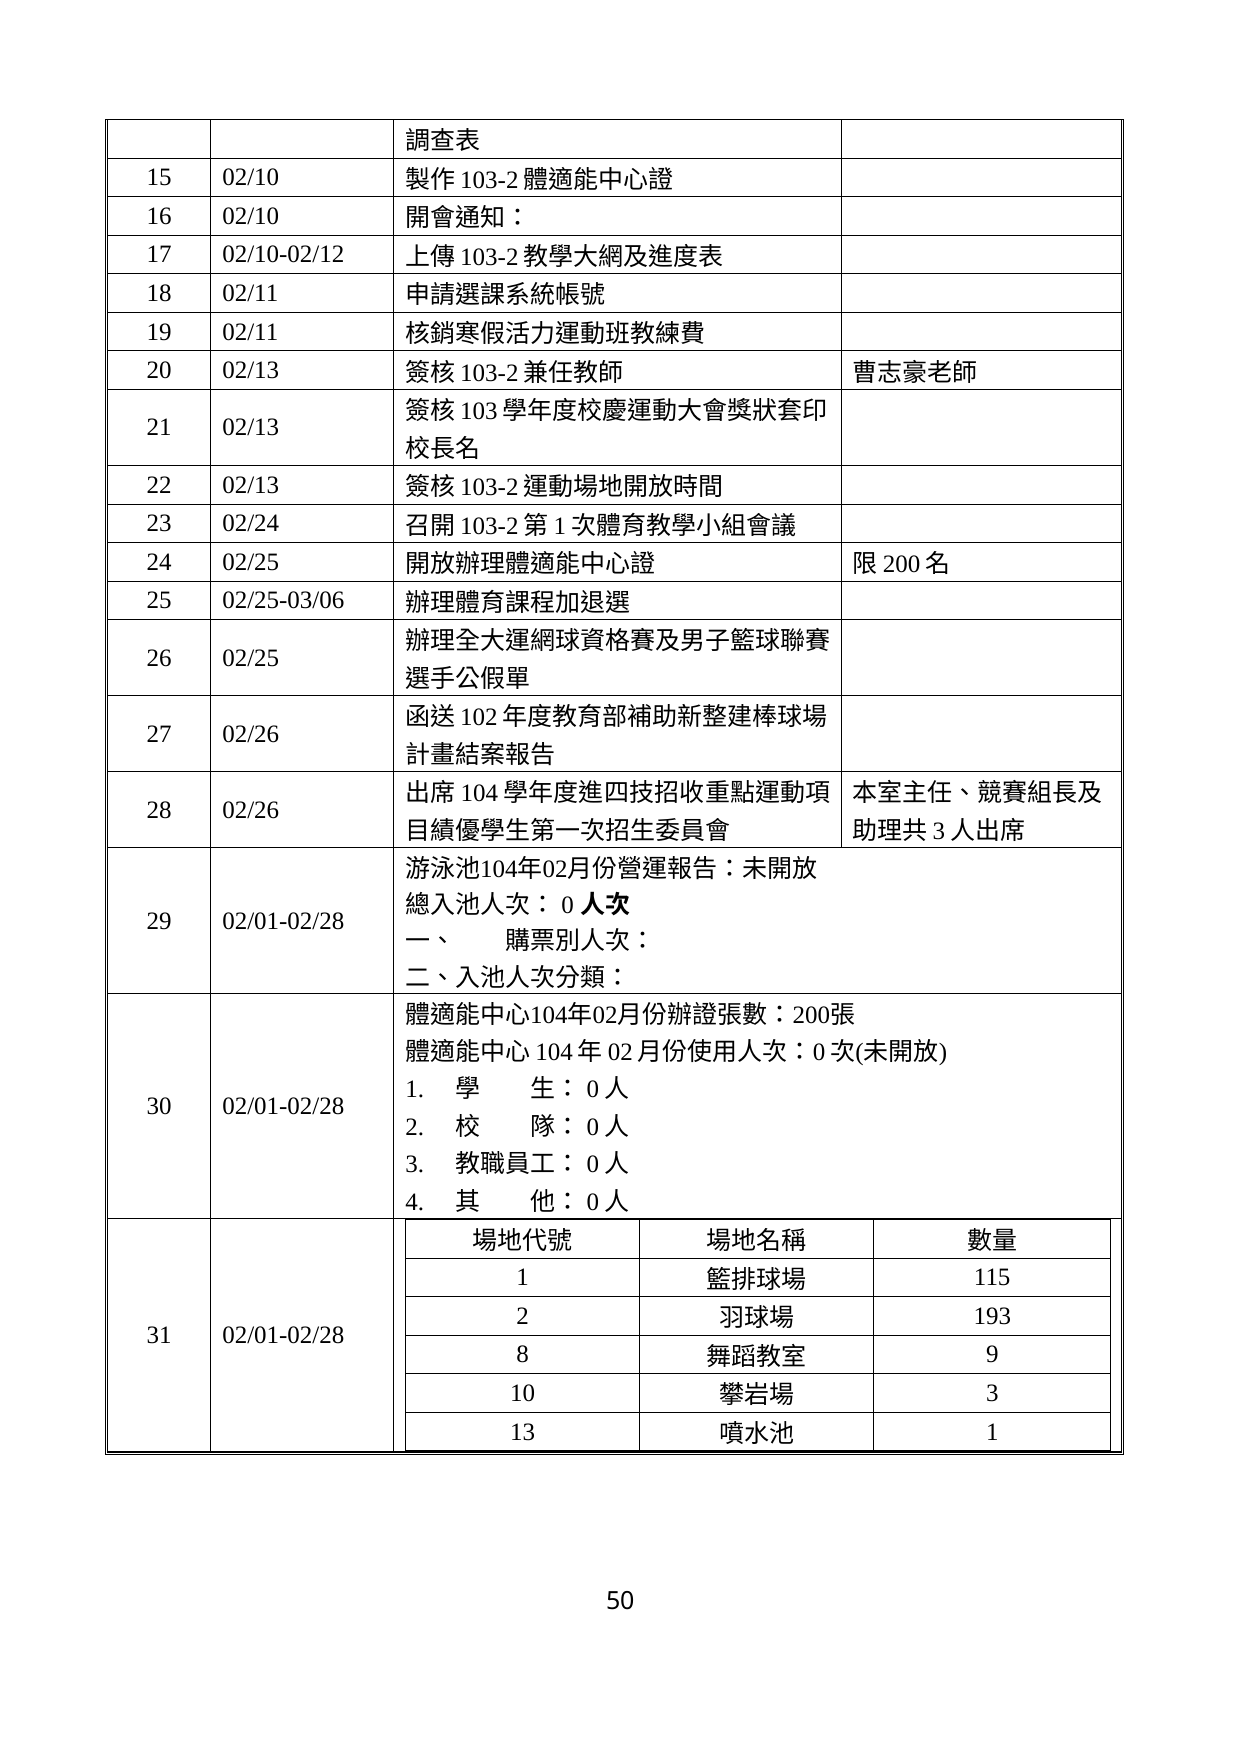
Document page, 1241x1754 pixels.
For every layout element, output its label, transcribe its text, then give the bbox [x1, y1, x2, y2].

table_cell 噴水池 [640, 1413, 873, 1450]
table_cell 02/25 [211, 543, 393, 581]
table_cell 115 [874, 1259, 1110, 1296]
table_cell [211, 120, 393, 158]
table_cell [394, 1219, 405, 1451]
table_cell [842, 120, 1121, 158]
table_cell [842, 390, 1121, 465]
table_header 場地代號 [406, 1220, 639, 1258]
table_cell 17 [108, 236, 210, 273]
table_cell 02/13 [211, 390, 393, 465]
table_cell 02/01-02/28 [211, 994, 393, 1218]
table_cell 02/26 [211, 772, 393, 847]
table_cell 18 [108, 274, 210, 312]
table_header 數量 [874, 1220, 1110, 1258]
table_cell 調查表 [394, 120, 841, 158]
table_cell 02/24 [211, 505, 393, 542]
table_cell 21 [108, 390, 210, 465]
table_cell 簽核103學年度校慶運動大會獎狀套印校長名 [394, 390, 841, 465]
table_cell 1 [874, 1413, 1110, 1450]
table_cell 15 [108, 159, 210, 196]
table_cell 1 [406, 1259, 639, 1296]
table_cell 辦理全大運網球資格賽及男子籃球聯賽選手公假單 [394, 620, 841, 695]
table_cell [842, 505, 1121, 542]
table_cell 出席104學年度進四技招收重點運動項目績優學生第一次招生委員會 [394, 772, 841, 847]
table_cell 製作103-2體適能中心證 [394, 159, 841, 196]
table_cell 本室主任、競賽組長及助理共3人出席 [842, 772, 1121, 847]
table_cell 體適能中心104年02月份辦證張數：200張 體適能中心104年02月份使用人次：0次(未開放) 學 生： 0人 校 隊： 0人 教職員工： 0人 其 他： 0人 [394, 994, 1121, 1218]
table_cell [108, 120, 210, 158]
table_cell 29 [108, 848, 210, 993]
table_cell 02/10 [211, 197, 393, 235]
table_cell [842, 236, 1121, 273]
table_cell 02/11 [211, 274, 393, 312]
table_cell 限200名 [842, 543, 1121, 581]
table_cell [842, 582, 1121, 619]
table_cell 25 [108, 582, 210, 619]
table_cell 召開103-2第1次體育教學小組會議 [394, 505, 841, 542]
table_cell [1111, 1219, 1121, 1451]
table_cell 攀岩場 [640, 1374, 873, 1412]
table_cell 8 [406, 1336, 639, 1373]
table_cell 28 [108, 772, 210, 847]
table_cell [842, 466, 1121, 503]
table_cell 10 [406, 1374, 639, 1412]
table_cell 30 [108, 994, 210, 1218]
table_cell 02/26 [211, 696, 393, 771]
table_cell 02/10-02/12 [211, 236, 393, 273]
table_cell 02/01-02/28 [211, 1219, 393, 1451]
table_cell 游泳池104年02月份營運報告：未開放 總入池人次： 0 人次 購票別人次： 二、入池人次分類： [394, 848, 1121, 993]
table_cell 27 [108, 696, 210, 771]
table_cell 13 [406, 1413, 639, 1450]
table_cell 19 [108, 313, 210, 350]
table_cell 02/01-02/28 [211, 848, 393, 993]
table_cell 曹志豪老師 [842, 351, 1121, 389]
table_cell [842, 313, 1121, 350]
table_cell 羽球場 [640, 1297, 873, 1335]
table_cell 02/10 [211, 159, 393, 196]
table_cell 申請選課系統帳號 [394, 274, 841, 312]
table_cell 開放辦理體適能中心證 [394, 543, 841, 581]
table_cell 籃排球場 [640, 1259, 873, 1296]
table_cell [842, 159, 1121, 196]
table_cell [842, 274, 1121, 312]
table_cell 02/13 [211, 351, 393, 389]
table_cell 20 [108, 351, 210, 389]
table_cell 上傳103-2教學大網及進度表 [394, 236, 841, 273]
table_cell 2 [406, 1297, 639, 1335]
table_cell 02/25 [211, 620, 393, 695]
table_cell 簽核103-2兼任教師 [394, 351, 841, 389]
table_cell 3 [874, 1374, 1110, 1412]
table_cell 簽核103-2運動場地開放時間 [394, 466, 841, 503]
table_cell 函送102年度教育部補助新整建棒球場計畫結案報告 [394, 696, 841, 771]
table_cell 02/25-03/06 [211, 582, 393, 619]
table_cell [842, 696, 1121, 771]
table_cell 31 [108, 1219, 210, 1451]
table_cell 02/13 [211, 466, 393, 503]
table_cell 辦理體育課程加退選 [394, 582, 841, 619]
table_cell [842, 620, 1121, 695]
table_cell 16 [108, 197, 210, 235]
table_cell 24 [108, 543, 210, 581]
table_cell 核銷寒假活力運動班教練費 [394, 313, 841, 350]
table_cell 26 [108, 620, 210, 695]
table_cell 舞蹈教室 [640, 1336, 873, 1373]
table_cell 9 [874, 1336, 1110, 1373]
table_cell 23 [108, 505, 210, 542]
table_cell 193 [874, 1297, 1110, 1335]
table_cell 開會通知： [394, 197, 841, 235]
table_cell [842, 197, 1121, 235]
table_cell 02/11 [211, 313, 393, 350]
table_cell 22 [108, 466, 210, 503]
table_header 場地名稱 [640, 1220, 873, 1258]
